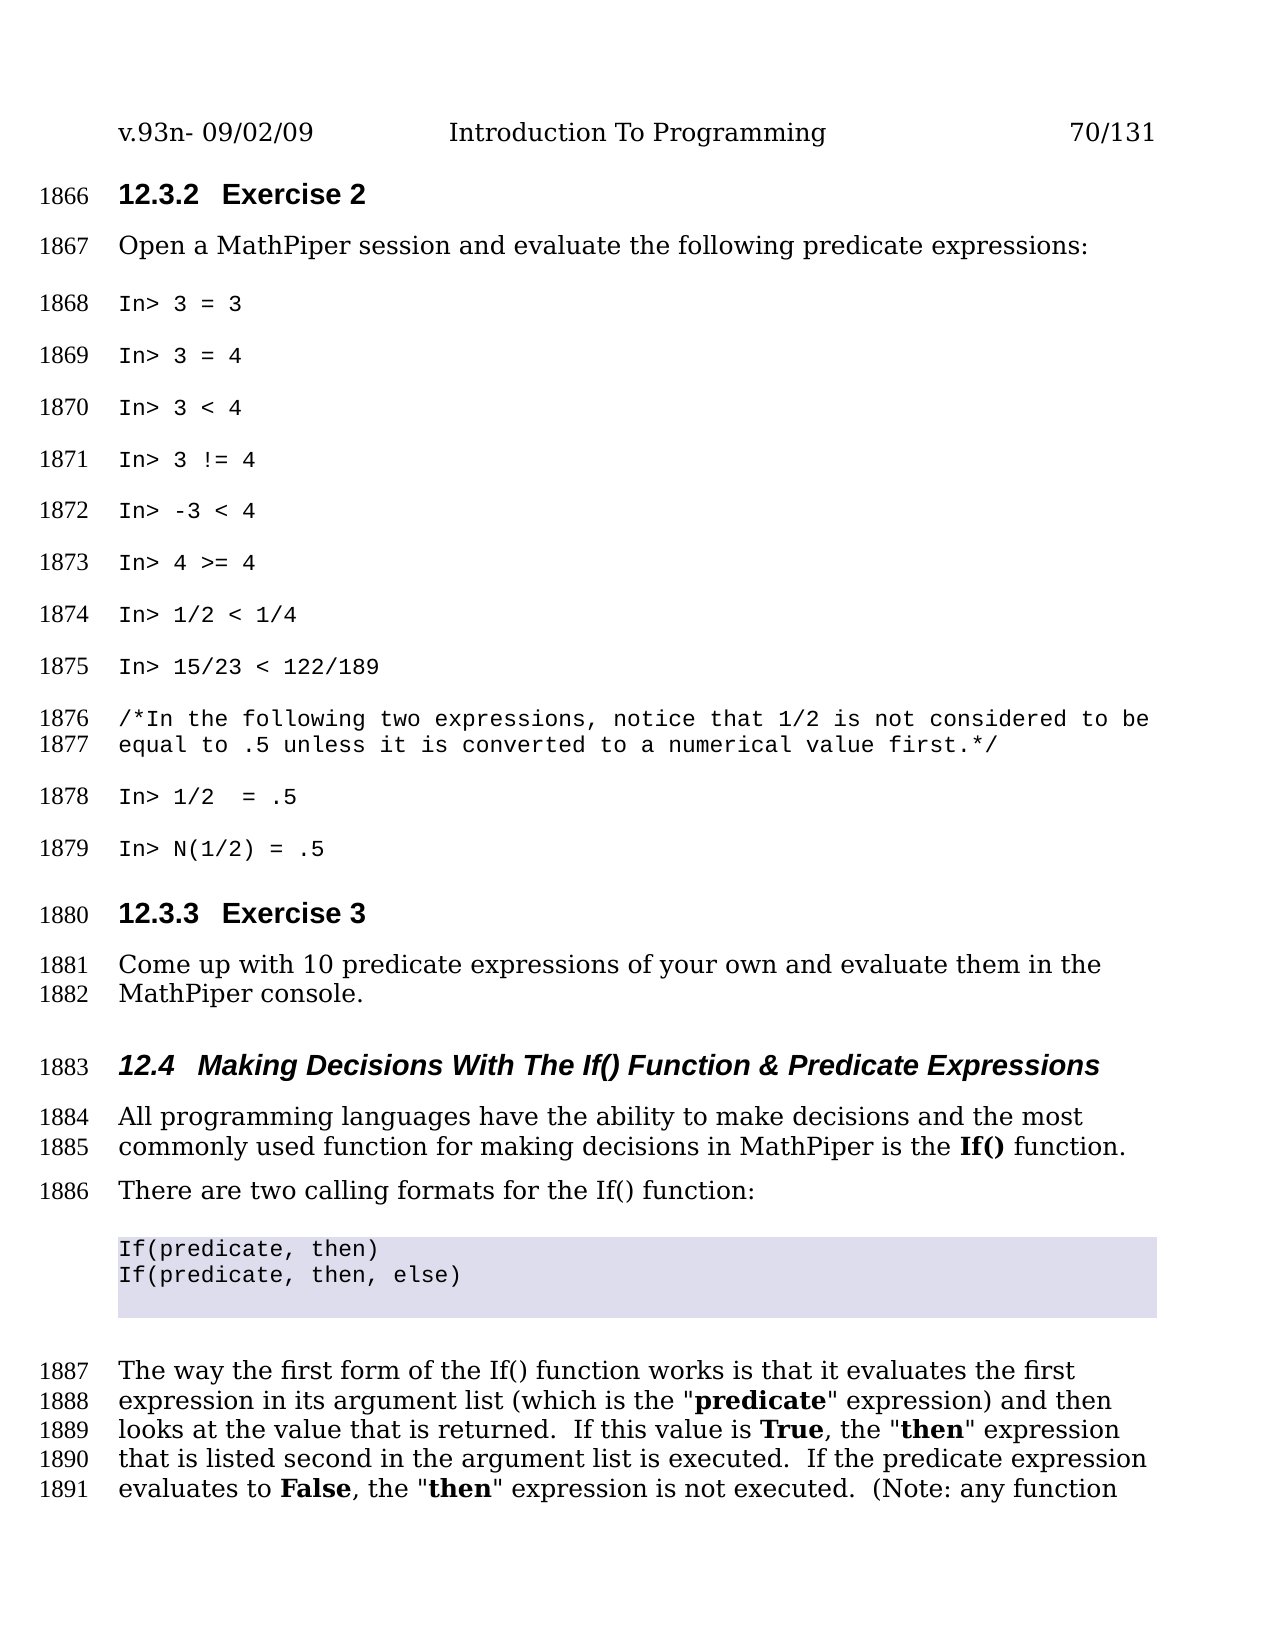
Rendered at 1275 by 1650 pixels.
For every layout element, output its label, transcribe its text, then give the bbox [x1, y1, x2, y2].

text Come up with 10 predicate expressions of your own and evaluate them in the MathPiper console. [118, 951, 1157, 1009]
text /*In the following two expressions, notice that 1/2 is not considered to be equal to .5 unless it is converted to a numerical value first.*/ [118, 707, 1157, 759]
text In> 15/23 < 122/189 [118, 656, 1157, 681]
text In> 3 != 4 [118, 448, 1157, 474]
text In> N(1/2) = .5 [118, 837, 1157, 863]
table_header If(predicate, then) If(predicate, then, else) [118, 1237, 1157, 1318]
text In> 4 >= 4 [118, 552, 1157, 578]
text All programming languages have the ability to make decisions and the most commonly used function for making decisions in MathPiper is the If() function. [118, 1102, 1157, 1161]
text In> 3 < 4 [118, 396, 1157, 422]
text In> 3 = 3 [118, 292, 1157, 318]
text The way the first form of the If() function works is that it evaluates the first expression in its argument list (which is the "predicate" expression) and then looks at the value that is returned. If this value is True, the "then" expression that is listed second in the argument list is executed. If the predicate expression evaluates to False, the "then" expression is not executed. (Note: any function [118, 1357, 1157, 1503]
text In> 1/2 = .5 [118, 785, 1157, 811]
text There are two calling formats for the If() function: [118, 1176, 1157, 1205]
text Open a MathPiper session and evaluate the following predicate expressions: [118, 231, 1157, 260]
text In> 3 = 4 [118, 344, 1157, 370]
subtitle Exercise 2 [118, 177, 1157, 210]
subtitle Making Decisions With The If() Function & Predicate Expressions [118, 1048, 1157, 1081]
text In> -3 < 4 [118, 500, 1157, 526]
subtitle Exercise 3 [118, 896, 1157, 929]
text In> 1/2 < 1/4 [118, 604, 1157, 629]
